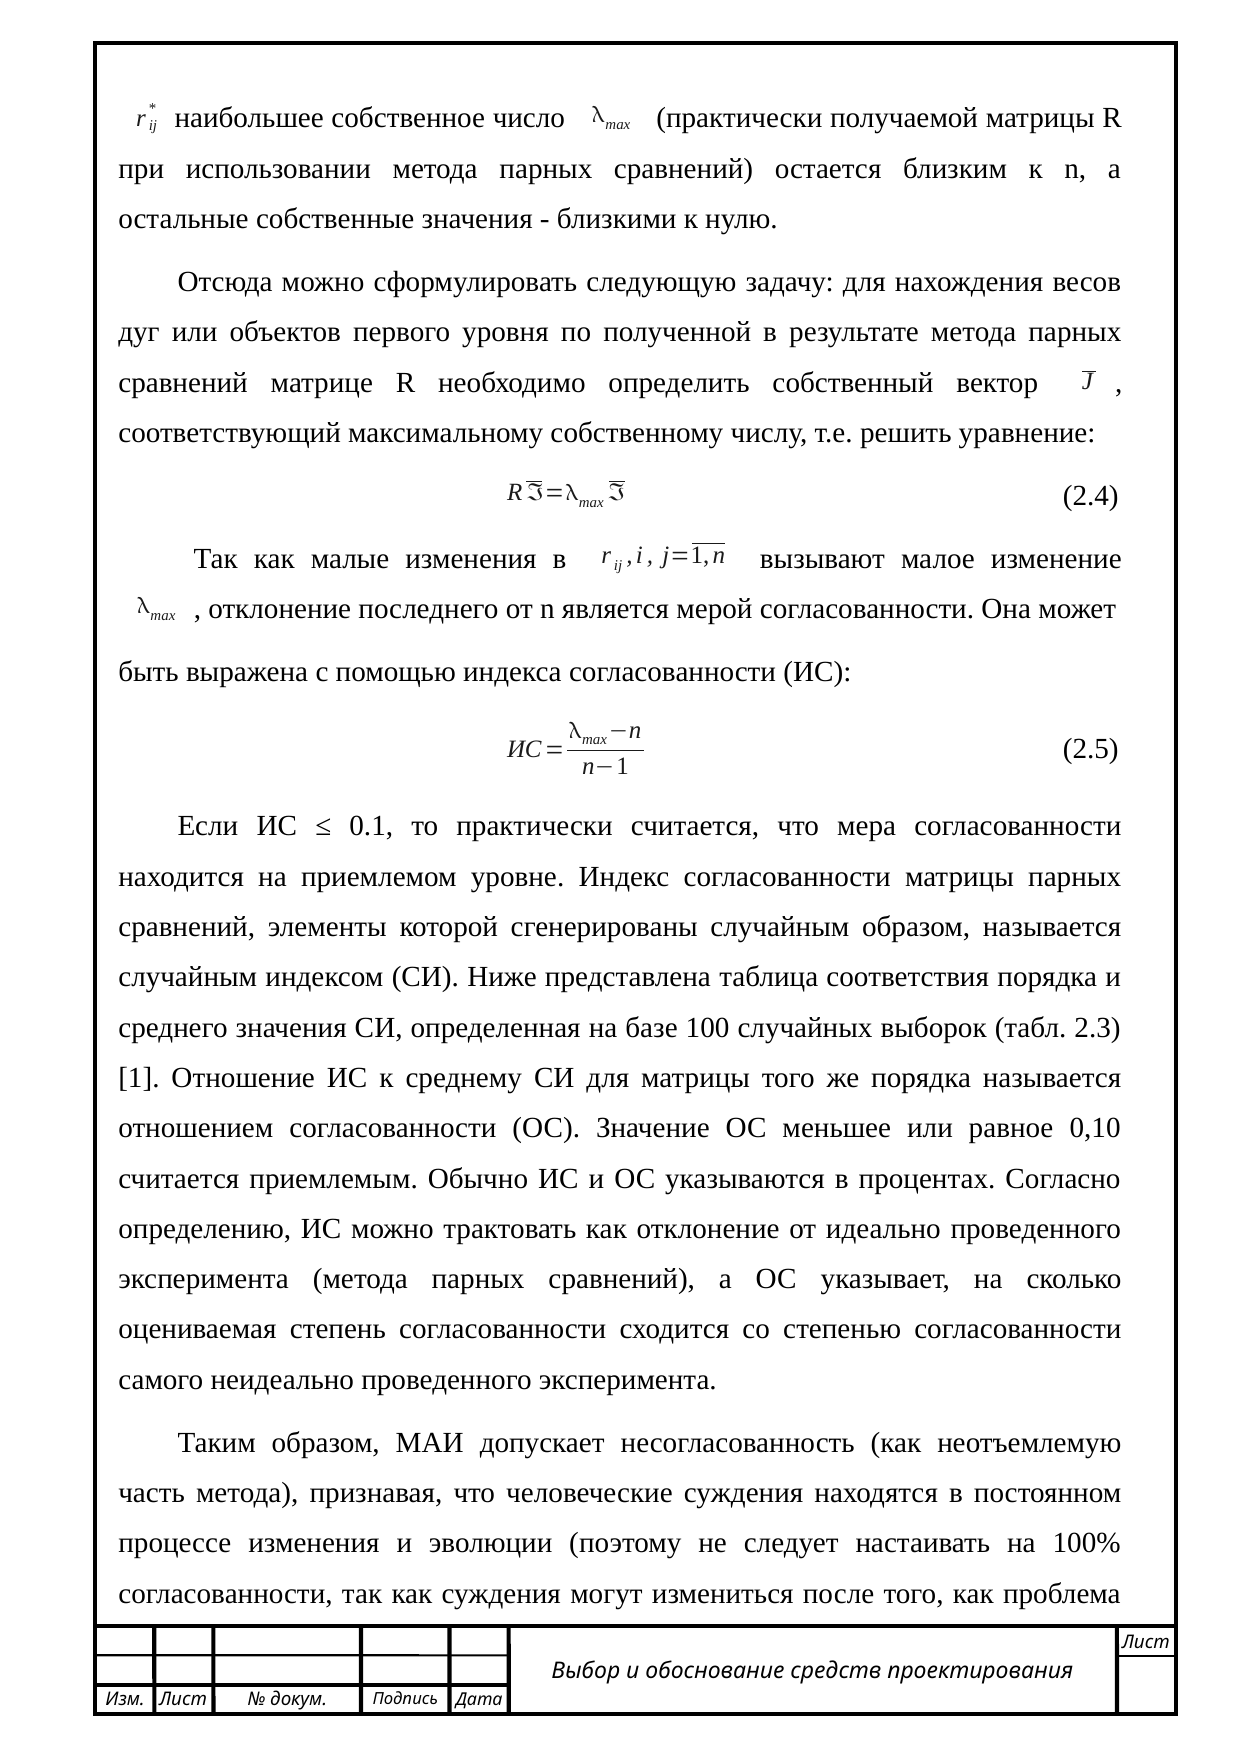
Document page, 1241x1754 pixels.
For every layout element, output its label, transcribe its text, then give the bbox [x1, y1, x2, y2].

text наибольшее собственное число (практически получаемой матрицы R при использовании метода парных сравнений) остается близким к n, а остальные собственные значения - близкими к нулю. [118, 99, 1122, 235]
text (2.4) [118, 478, 1122, 511]
text (2.5) [118, 717, 1122, 779]
text Так как малые изменения в вызывают малое изменение , отклонение последнего от n является мерой согласованности. Она может [118, 541, 1122, 624]
text Таким образом, МАИ допускает несогласованность (как неотъемлемую часть метода), признавая, что человеческие суждения находятся в постоянном процессе изменения и эволюции (поэтому не следует настаивать на 100% согласованности, так как суждения могут измениться после того, как проблема [118, 1425, 1122, 1609]
text быть выражена с помощью индекса согласованности (ИС): [118, 654, 1122, 687]
text Отсюда можно сформулировать следующую задачу: для нахождения весов дуг или объектов первого уровня по полученной в результате метода парных сравнений матрице R необходимо определить собственный вектор , соответствующий максимальному собственному числу, т.е. решить уравнение: [118, 264, 1122, 449]
text Если ИС ≤ 0.1, то практически считается, что мера согласованности находится на приемлемом уровне. Индекс согласованности матрицы парных сравнений, элементы которой сгенерированы случайным образом, называется случайным индексом (СИ). Ниже представлена таблица соответствия порядка и среднего значения СИ, определенная на базе 100 случайных выборок (табл. 2.3) [1]. Отношение ИС к среднему СИ для матрицы того же порядка называется отношением согласованности (ОС). Значение ОС меньшее или равное 0,10 считается приемлемым. Обычно ИС и ОС указываются в процентах. Согласно определению, ИС можно трактовать как отклонение от идеально проведенного эксперимента (метода парных сравнений), а ОС указывает, на сколько оцениваемая степень согласованности сходится со степенью согласованности самого неидеально проведенного эксперимента. [118, 808, 1122, 1396]
